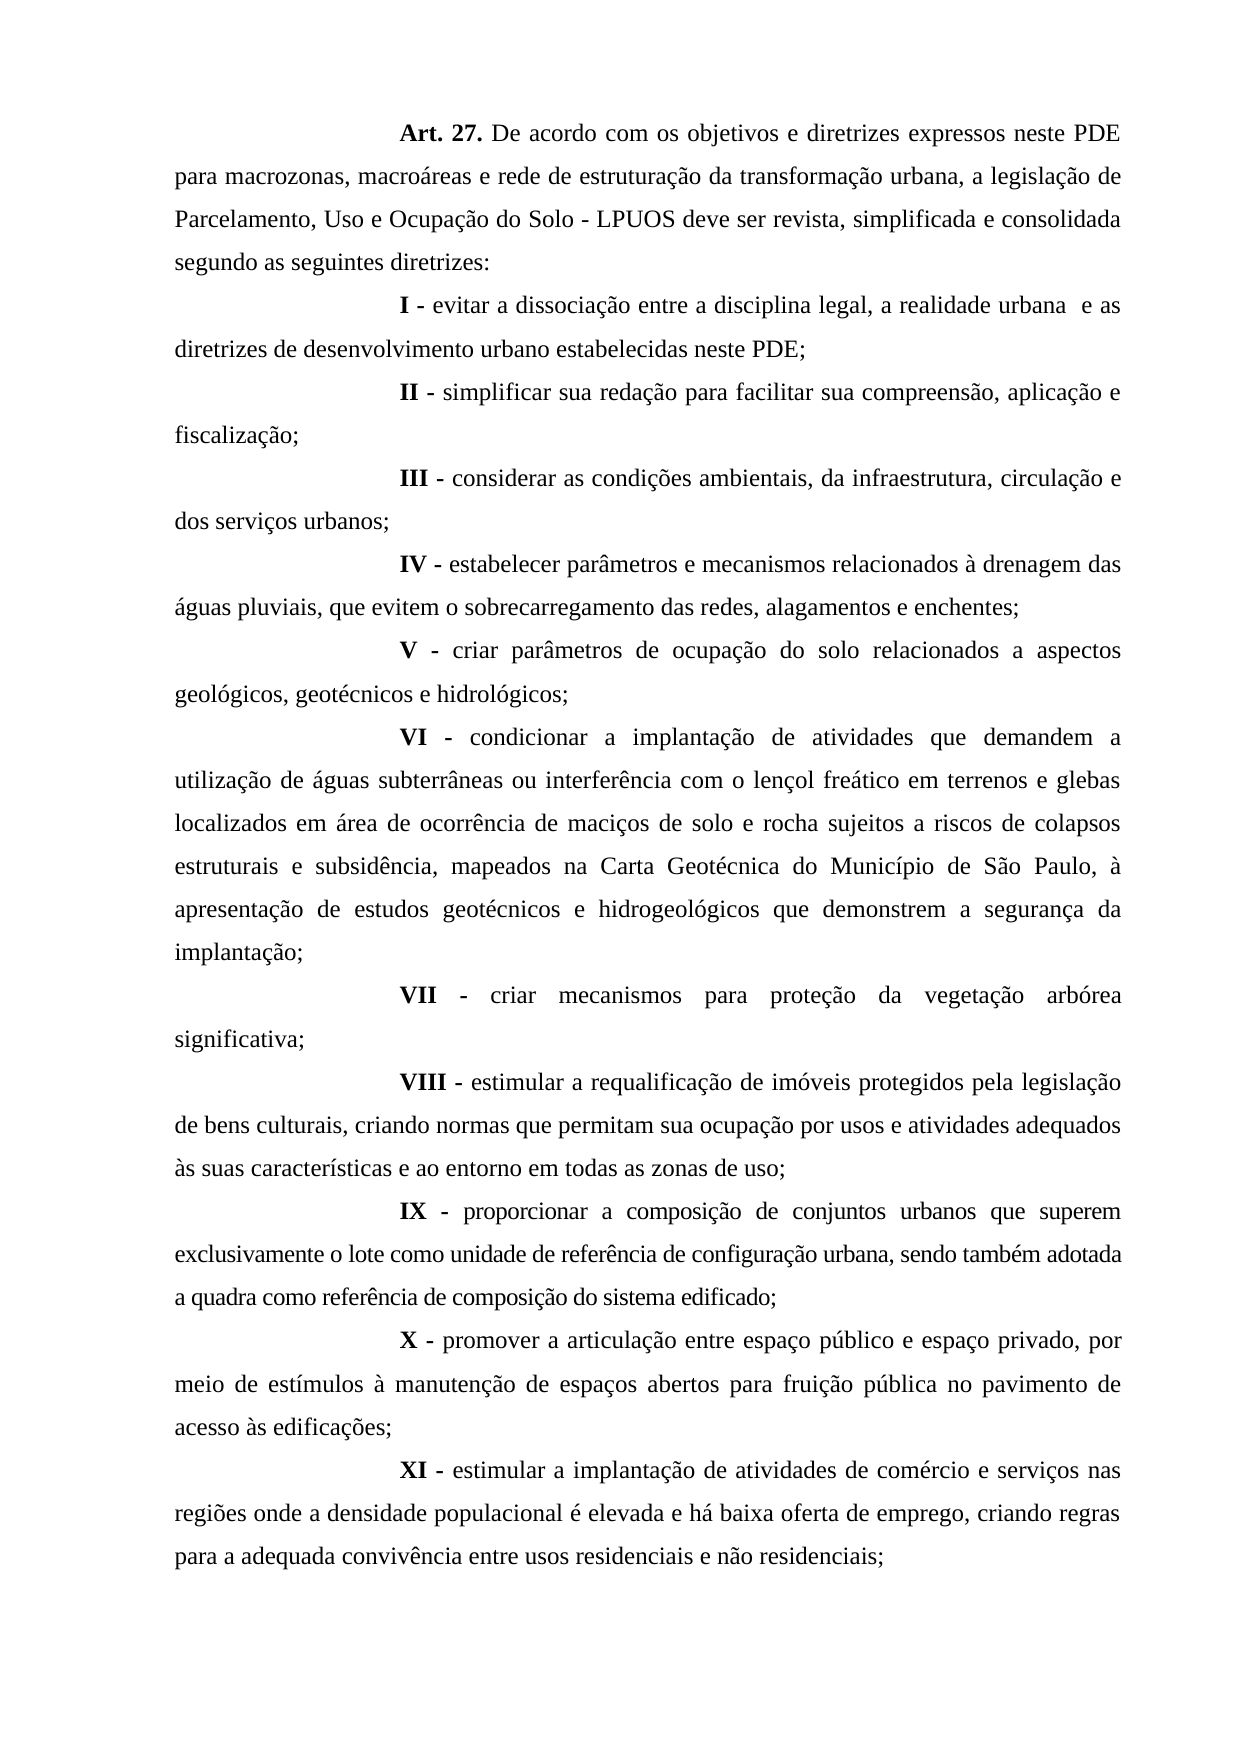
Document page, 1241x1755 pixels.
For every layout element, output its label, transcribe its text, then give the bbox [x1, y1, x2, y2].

text VIII - estimular a requalificação de imóveis protegidos pela legislação de bens culturais, criando normas que permitam sua ocupação por usos e atividades adequados às suas características e ao entorno em todas as zonas de uso; [174, 1067, 1122, 1182]
text I - evitar a dissociação entre a disciplina legal, a realidade urbana e as diretrizes de desenvolvimento urbano estabelecidas neste PDE; [174, 291, 1122, 362]
text IX - proporcionar a composição de conjuntos urbanos que superem exclusivamente o lote como unidade de referência de configuração urbana, sendo também adotada a quadra como referência de composição do sistema edificado; [174, 1196, 1122, 1311]
text X - promover a articulação entre espaço público e espaço privado, por meio de estímulos à manutenção de espaços abertos para fruição pública no pavimento de acesso às edificações; [174, 1326, 1122, 1441]
text III - considerar as condições ambientais, da infraestrutura, circulação e dos serviços urbanos; [174, 463, 1122, 535]
text VI - condicionar a implantação de atividades que demandem a utilização de águas subterrâneas ou interferência com o lençol freático em terrenos e glebas localizados em área de ocorrência de maciços de solo e rocha sujeitos a riscos de colapsos estruturais e subsidência, mapeados na Carta Geotécnica do Município de São Paulo, à apresentação de estudos geotécnicos e hidrogeológicos que demonstrem a segurança da implantação; [174, 722, 1122, 966]
text VII - criar mecanismos para proteção da vegetação arbórea significativa; [174, 981, 1122, 1052]
text Art. 27. De acordo com os objetivos e diretrizes expressos neste PDE para macrozonas, macroáreas e rede de estruturação da transformação urbana, a legislação de Parcelamento, Uso e Ocupação do Solo - LPUOS deve ser revista, simplificada e consolidada segundo as seguintes diretrizes: [174, 118, 1122, 276]
text V - criar parâmetros de ocupação do solo relacionados a aspectos geológicos, geotécnicos e hidrológicos; [174, 636, 1122, 707]
text XI - estimular a implantação de atividades de comércio e serviços nas regiões onde a densidade populacional é elevada e há baixa oferta de emprego, criando regras para a adequada convivência entre usos residenciais e não residenciais; [174, 1455, 1122, 1570]
text IV - estabelecer parâmetros e mecanismos relacionados à drenagem das águas pluviais, que evitem o sobrecarregamento das redes, alagamentos e enchentes; [174, 549, 1122, 621]
text II - simplificar sua redação para facilitar sua compreensão, aplicação e fiscalização; [174, 377, 1122, 449]
